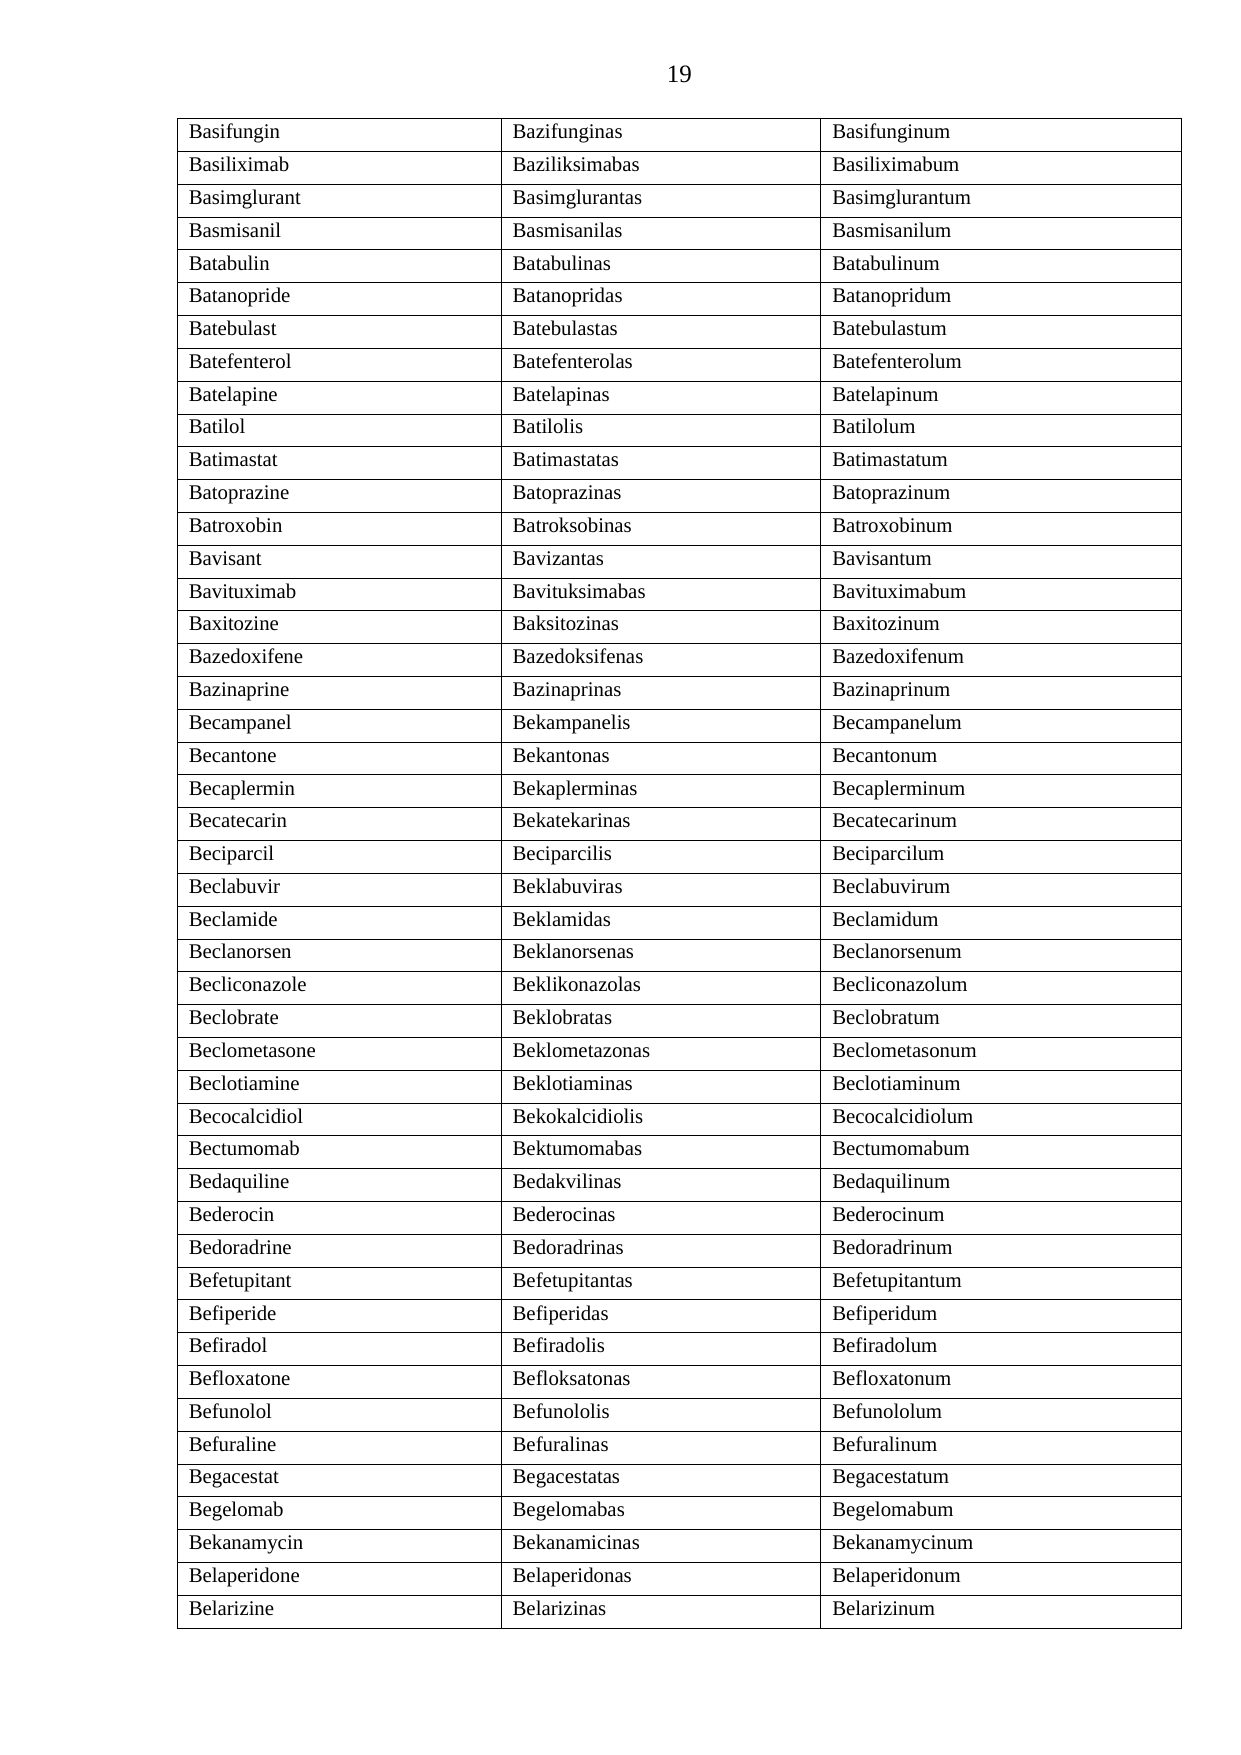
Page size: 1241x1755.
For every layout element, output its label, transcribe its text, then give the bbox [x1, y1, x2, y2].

table_cell Becaplermin [178, 775, 501, 807]
table_cell Belarizinum [821, 1596, 1181, 1627]
table_cell Beciparcil [178, 841, 501, 873]
table_cell Bazedoxifenum [821, 644, 1181, 676]
table_cell Becampanel [178, 710, 501, 742]
table_cell Batoprazine [178, 480, 501, 512]
table_cell Befloxatone [178, 1366, 501, 1398]
table_cell Batanopridum [821, 283, 1181, 315]
table_cell Bavituximabum [821, 579, 1181, 610]
table_cell Befiperidum [821, 1300, 1181, 1332]
table_cell Befunololis [502, 1399, 820, 1431]
table_cell Bavituksimabas [502, 579, 820, 610]
table_cell Beclabuvir [178, 874, 501, 906]
table_cell Baksitozinas [502, 611, 820, 643]
table_cell Belarizinas [502, 1596, 820, 1627]
table_cell Begacestatas [502, 1465, 820, 1496]
table_cell Batefenterolas [502, 349, 820, 381]
table_cell Bekatekarinas [502, 808, 820, 840]
table_cell Bazedoksifenas [502, 644, 820, 676]
table_cell Becatecarin [178, 808, 501, 840]
table_cell Bekaplerminas [502, 775, 820, 807]
table_cell Batilolis [502, 415, 820, 446]
table_cell Belaperidone [178, 1563, 501, 1595]
table_cell Bekantonas [502, 743, 820, 774]
table_cell Befuraline [178, 1432, 501, 1463]
table_cell Batabulinas [502, 250, 820, 282]
table_cell Batroxobin [178, 513, 501, 545]
table_cell Bavizantas [502, 546, 820, 577]
table_cell Basimglurant [178, 185, 501, 217]
table_cell Bavituximab [178, 579, 501, 610]
table_cell Belaperidonas [502, 1563, 820, 1595]
table_cell Batefenterol [178, 349, 501, 381]
table_cell Beclotiamine [178, 1071, 501, 1102]
table_cell Beklometazonas [502, 1038, 820, 1070]
table_cell Befetupitantum [821, 1268, 1181, 1299]
table_cell Beclabuvirum [821, 874, 1181, 906]
table_cell Beclamidum [821, 907, 1181, 938]
table_cell Beclotiaminum [821, 1071, 1181, 1102]
table_cell Becocalcidiolum [821, 1104, 1181, 1135]
table_cell Begacestatum [821, 1465, 1181, 1496]
table_cell Bekanamycin [178, 1530, 501, 1562]
table_cell Beklikonazolas [502, 972, 820, 1004]
table_cell Batimastatas [502, 447, 820, 479]
table_cell Bazedoxifene [178, 644, 501, 676]
table_cell Bederocinum [821, 1202, 1181, 1234]
table_cell Becantonum [821, 743, 1181, 774]
table_cell Becatecarinum [821, 808, 1181, 840]
table_cell Begelomabas [502, 1497, 820, 1529]
table_cell Bederocinas [502, 1202, 820, 1234]
table_cell Bazinaprine [178, 677, 501, 709]
table_cell Bedaquiline [178, 1169, 501, 1201]
table_cell Befetupitantas [502, 1268, 820, 1299]
table_cell Basmisanil [178, 218, 501, 249]
table_cell Bedakvilinas [502, 1169, 820, 1201]
table_cell Befuralinas [502, 1432, 820, 1463]
table_cell Basmisanilas [502, 218, 820, 249]
table_cell Becaplerminum [821, 775, 1181, 807]
table_cell Batimastat [178, 447, 501, 479]
table_cell Belarizine [178, 1596, 501, 1627]
table_cell Befiradol [178, 1333, 501, 1365]
table_cell Beclometasonum [821, 1038, 1181, 1070]
table_cell Batoprazinas [502, 480, 820, 512]
table_cell Bekanamicinas [502, 1530, 820, 1562]
table_cell Bedoradrinas [502, 1235, 820, 1267]
table_cell Becliconazolum [821, 972, 1181, 1004]
table_cell Befloksatonas [502, 1366, 820, 1398]
table_cell Bazinaprinum [821, 677, 1181, 709]
table_cell Becocalcidiol [178, 1104, 501, 1135]
table_cell Beciparcilis [502, 841, 820, 873]
table_cell Beciparcilum [821, 841, 1181, 873]
table_cell Batefenterolum [821, 349, 1181, 381]
table_cell Batroxobinum [821, 513, 1181, 545]
table_cell Baziliksimabas [502, 152, 820, 184]
table_cell Befiperide [178, 1300, 501, 1332]
table_cell Basiliximabum [821, 152, 1181, 184]
table_cell Beklobratas [502, 1005, 820, 1037]
table_cell Batroksobinas [502, 513, 820, 545]
table_cell Batilolum [821, 415, 1181, 446]
table_cell Beclanorsen [178, 940, 501, 971]
table_cell Befuralinum [821, 1432, 1181, 1463]
table_cell Beklotiaminas [502, 1071, 820, 1102]
table_cell Basimglurantas [502, 185, 820, 217]
table_cell Bazinaprinas [502, 677, 820, 709]
table_cell Basmisanilum [821, 218, 1181, 249]
table_cell Befiperidas [502, 1300, 820, 1332]
table_cell Batebulastas [502, 316, 820, 348]
table_cell Basiliximab [178, 152, 501, 184]
table_cell Beklanorsenas [502, 940, 820, 971]
table_cell Bazifunginas [502, 119, 820, 151]
table_cell Bekanamycinum [821, 1530, 1181, 1562]
table_cell Beklamidas [502, 907, 820, 938]
table_cell Bedoradrinum [821, 1235, 1181, 1267]
table_cell Batelapinas [502, 382, 820, 413]
table_cell Bectumomab [178, 1136, 501, 1168]
table_cell Beclamide [178, 907, 501, 938]
table_cell Becampanelum [821, 710, 1181, 742]
table_cell Bederocin [178, 1202, 501, 1234]
table_cell Beclobratum [821, 1005, 1181, 1037]
table_cell Becliconazole [178, 972, 501, 1004]
table_cell Batilol [178, 415, 501, 446]
table_cell Bavisantum [821, 546, 1181, 577]
table_cell Batabulin [178, 250, 501, 282]
table_cell Batebulastum [821, 316, 1181, 348]
table_cell Baxitozine [178, 611, 501, 643]
table_cell Batanopridas [502, 283, 820, 315]
table_cell Batoprazinum [821, 480, 1181, 512]
table_cell Befiradolum [821, 1333, 1181, 1365]
table_cell Beklabuviras [502, 874, 820, 906]
table_cell Batebulast [178, 316, 501, 348]
table_cell Beclometasone [178, 1038, 501, 1070]
table_cell Befunolol [178, 1399, 501, 1431]
table_cell Bekokalcidiolis [502, 1104, 820, 1135]
table_cell Befiradolis [502, 1333, 820, 1365]
table_cell Beclobrate [178, 1005, 501, 1037]
table_cell Befunololum [821, 1399, 1181, 1431]
table_cell Batabulinum [821, 250, 1181, 282]
table_cell Bedoradrine [178, 1235, 501, 1267]
table_cell Befloxatonum [821, 1366, 1181, 1398]
table_cell Begacestat [178, 1465, 501, 1496]
table_cell Basifungin [178, 119, 501, 151]
table_cell Bektumomabas [502, 1136, 820, 1168]
table_cell Begelomab [178, 1497, 501, 1529]
table_cell Basifunginum [821, 119, 1181, 151]
table_cell Beclanorsenum [821, 940, 1181, 971]
table_cell Becantone [178, 743, 501, 774]
table_cell Begelomabum [821, 1497, 1181, 1529]
table_cell Belaperidonum [821, 1563, 1181, 1595]
table_cell Befetupitant [178, 1268, 501, 1299]
table_cell Bectumomabum [821, 1136, 1181, 1168]
table_cell Basimglurantum [821, 185, 1181, 217]
table_cell Batelapinum [821, 382, 1181, 413]
table_cell Batimastatum [821, 447, 1181, 479]
table_cell Bavisant [178, 546, 501, 577]
table_cell Bekampanelis [502, 710, 820, 742]
table_cell Batanopride [178, 283, 501, 315]
table_cell Baxitozinum [821, 611, 1181, 643]
table_cell Bedaquilinum [821, 1169, 1181, 1201]
table_cell Batelapine [178, 382, 501, 413]
